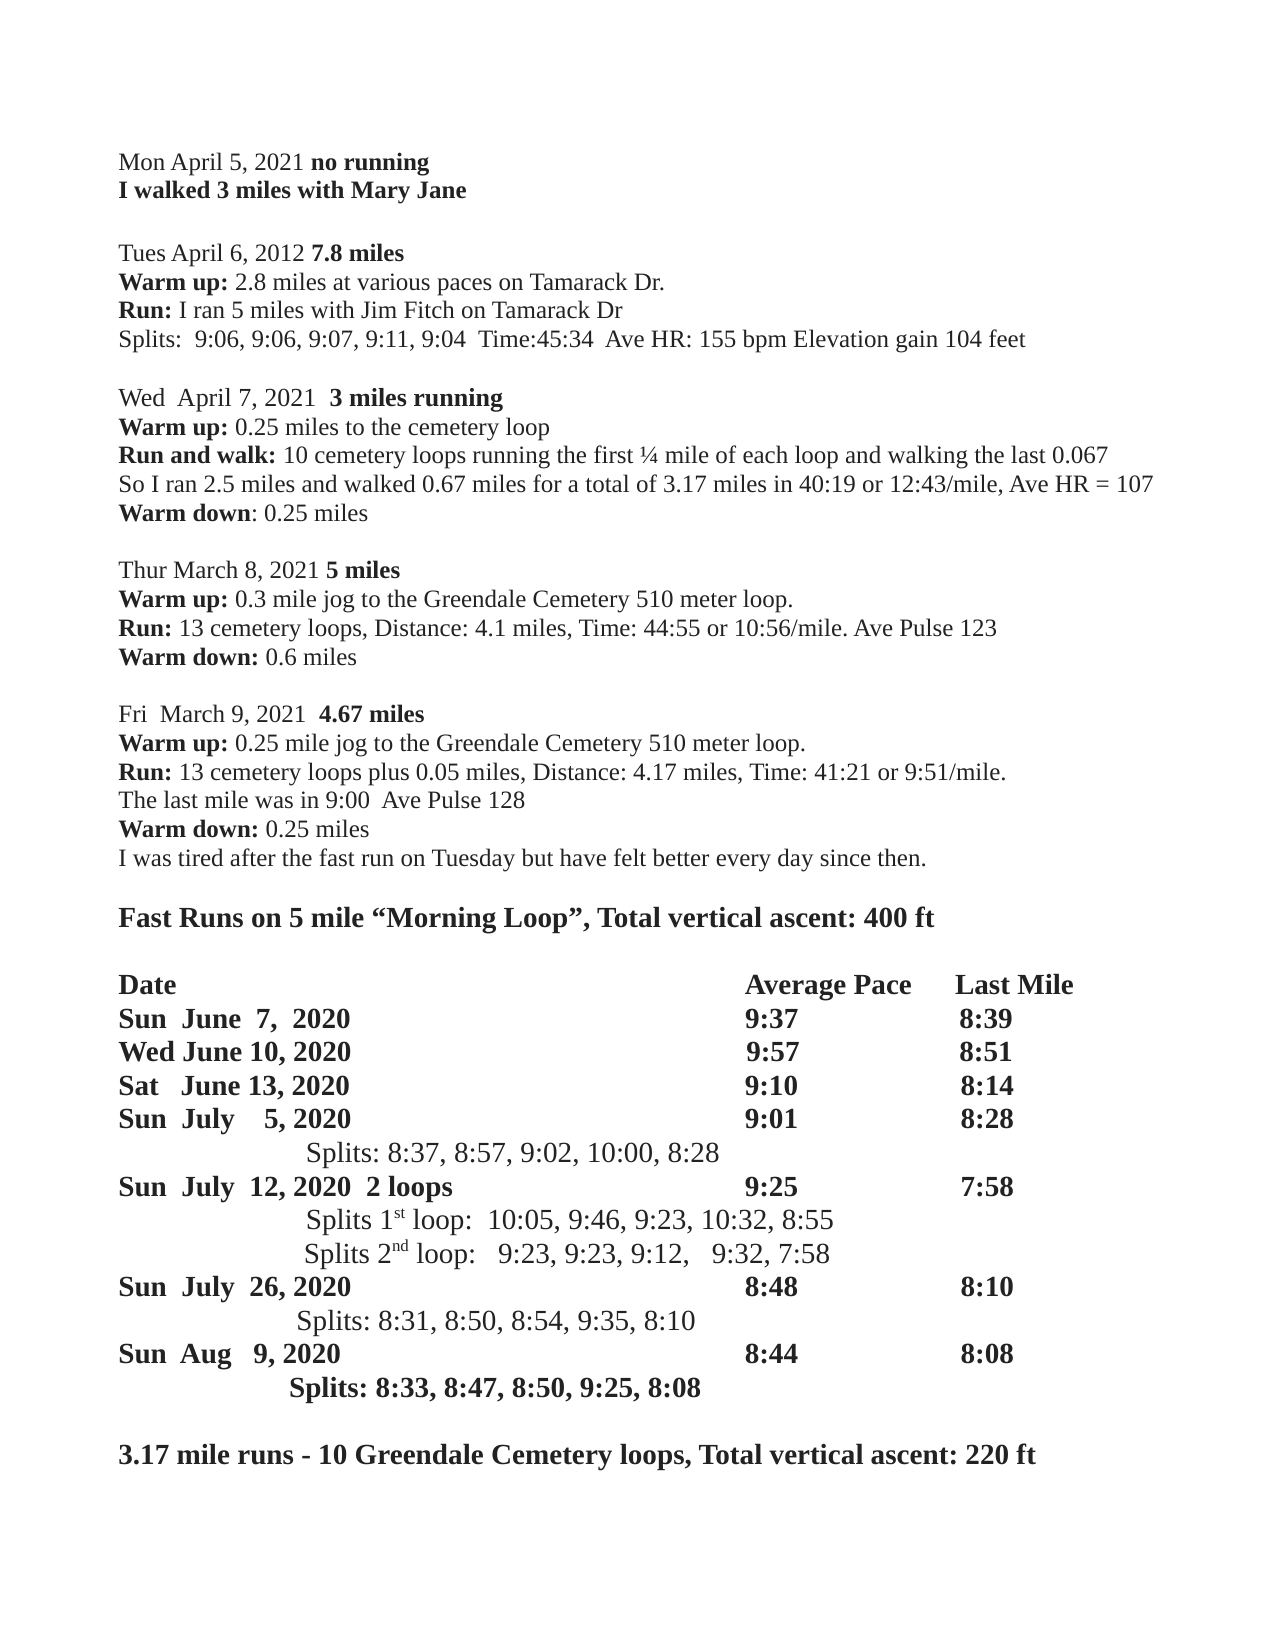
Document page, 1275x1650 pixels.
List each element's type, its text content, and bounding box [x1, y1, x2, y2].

text Date Average Pace Last Mile [118, 967, 1161, 1001]
text Splits 2nd loop: 9:23, 9:23, 9:12, 9:32, 7:58 [118, 1236, 1161, 1269]
text The last mile was in 9:00 Ave Pulse 128 [118, 785, 1161, 814]
text So I ran 2.5 miles and walked 0.67 miles for a total of 3.17 miles in 40:19 or 12:43/mile, Ave HR = 107 [118, 469, 1161, 498]
text Warm down: 0.6 miles [118, 642, 1161, 670]
text I was tired after the fast run on Tuesday but have felt better every day since then. [118, 843, 1161, 872]
text Sun Aug 9, 2020 8:44 8:08 Splits: 8:33, 8:47, 8:50, 9:25, 8:08 [118, 1336, 1161, 1403]
text Thur March 8, 2021 5 miles [118, 555, 1161, 584]
text Sun July 26, 2020 8:48 8:10 Splits: 8:31, 8:50, 8:54, 9:35, 8:10 [118, 1269, 1161, 1336]
text Run: I ran 5 miles with Jim Fitch on Tamarack Dr [118, 295, 1161, 324]
text Mon April 5, 2021 no running [118, 147, 1161, 176]
text Sat June 13, 2020 9:10 8:14 Sun July 5, 2020 9:01 8:28 Splits: 8:37, 8:57, 9:02, 10:00, 8:28 Sun July 12, 2020 2 loops 9:25 7:58 Splits 1st loop: 10:05, 9:46, 9:23, 10:32, 8:55 [118, 1068, 1161, 1236]
text Run: 13 cemetery loops plus 0.05 miles, Distance: 4.17 miles, Time: 41:21 or 9:51/mile. [118, 757, 1161, 785]
text Run and walk: 10 cemetery loops running the first ¼ mile of each loop and walking the last 0.067 [118, 440, 1161, 469]
text Fast Runs on 5 mile “Morning Loop”, Total vertical ascent: 400 ft [118, 900, 1161, 934]
text Tues April 6, 2012 7.8 miles [118, 238, 1161, 267]
text Warm up: 0.25 miles to the cemetery loop [118, 412, 1161, 440]
text Warm up: 0.25 mile jog to the Greendale Cemetery 510 meter loop. [118, 728, 1161, 757]
text I walked 3 miles with Mary Jane [118, 176, 1161, 204]
text Warm down: 0.25 miles [118, 814, 1161, 843]
text Sun June 7, 2020 9:37 8:39 [118, 1001, 1161, 1034]
text Warm up: 0.3 mile jog to the Greendale Cemetery 510 meter loop. [118, 584, 1161, 613]
text Wed April 7, 2021 3 miles running [118, 382, 1161, 412]
list 3.17 mile runs - 10 Greendale Cemetery loops, Total vertical ascent: 220 ft [118, 1437, 1161, 1471]
text Run: 13 cemetery loops, Distance: 4.1 miles, Time: 44:55 or 10:56/mile. Ave Pulse 123 [118, 613, 1161, 642]
text Wed June 10, 2020 9:57 8:51 [118, 1034, 1161, 1068]
text Fri March 9, 2021 4.67 miles [118, 699, 1161, 728]
text Warm up: 2.8 miles at various paces on Tamarack Dr. [118, 267, 1161, 295]
text Splits: 9:06, 9:06, 9:07, 9:11, 9:04 Time:45:34 Ave HR: 155 bpm Elevation gain 104 feet [118, 324, 1161, 353]
text Warm down: 0.25 miles [118, 498, 1161, 527]
